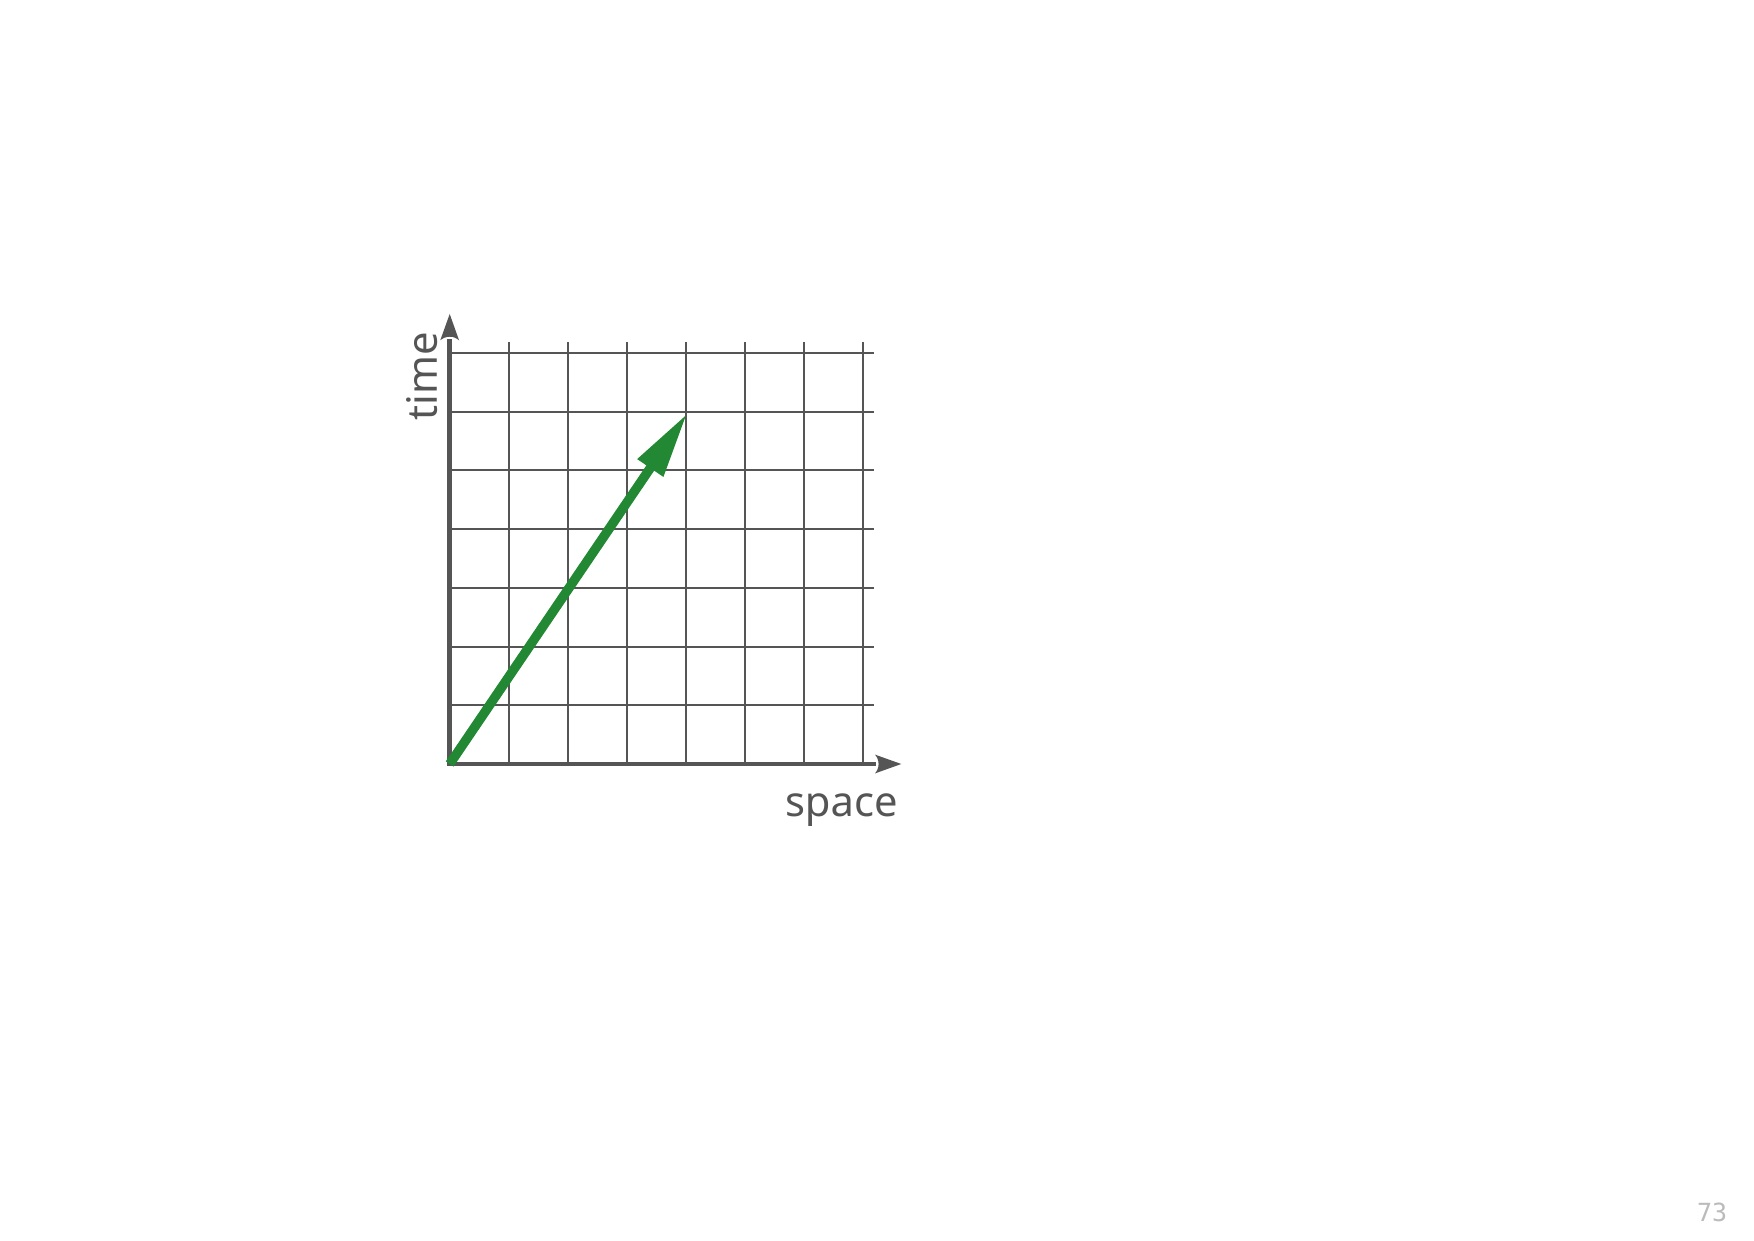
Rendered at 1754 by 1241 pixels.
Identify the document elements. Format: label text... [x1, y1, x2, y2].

text_box space [770, 764, 903, 821]
text_box time [384, 322, 442, 436]
